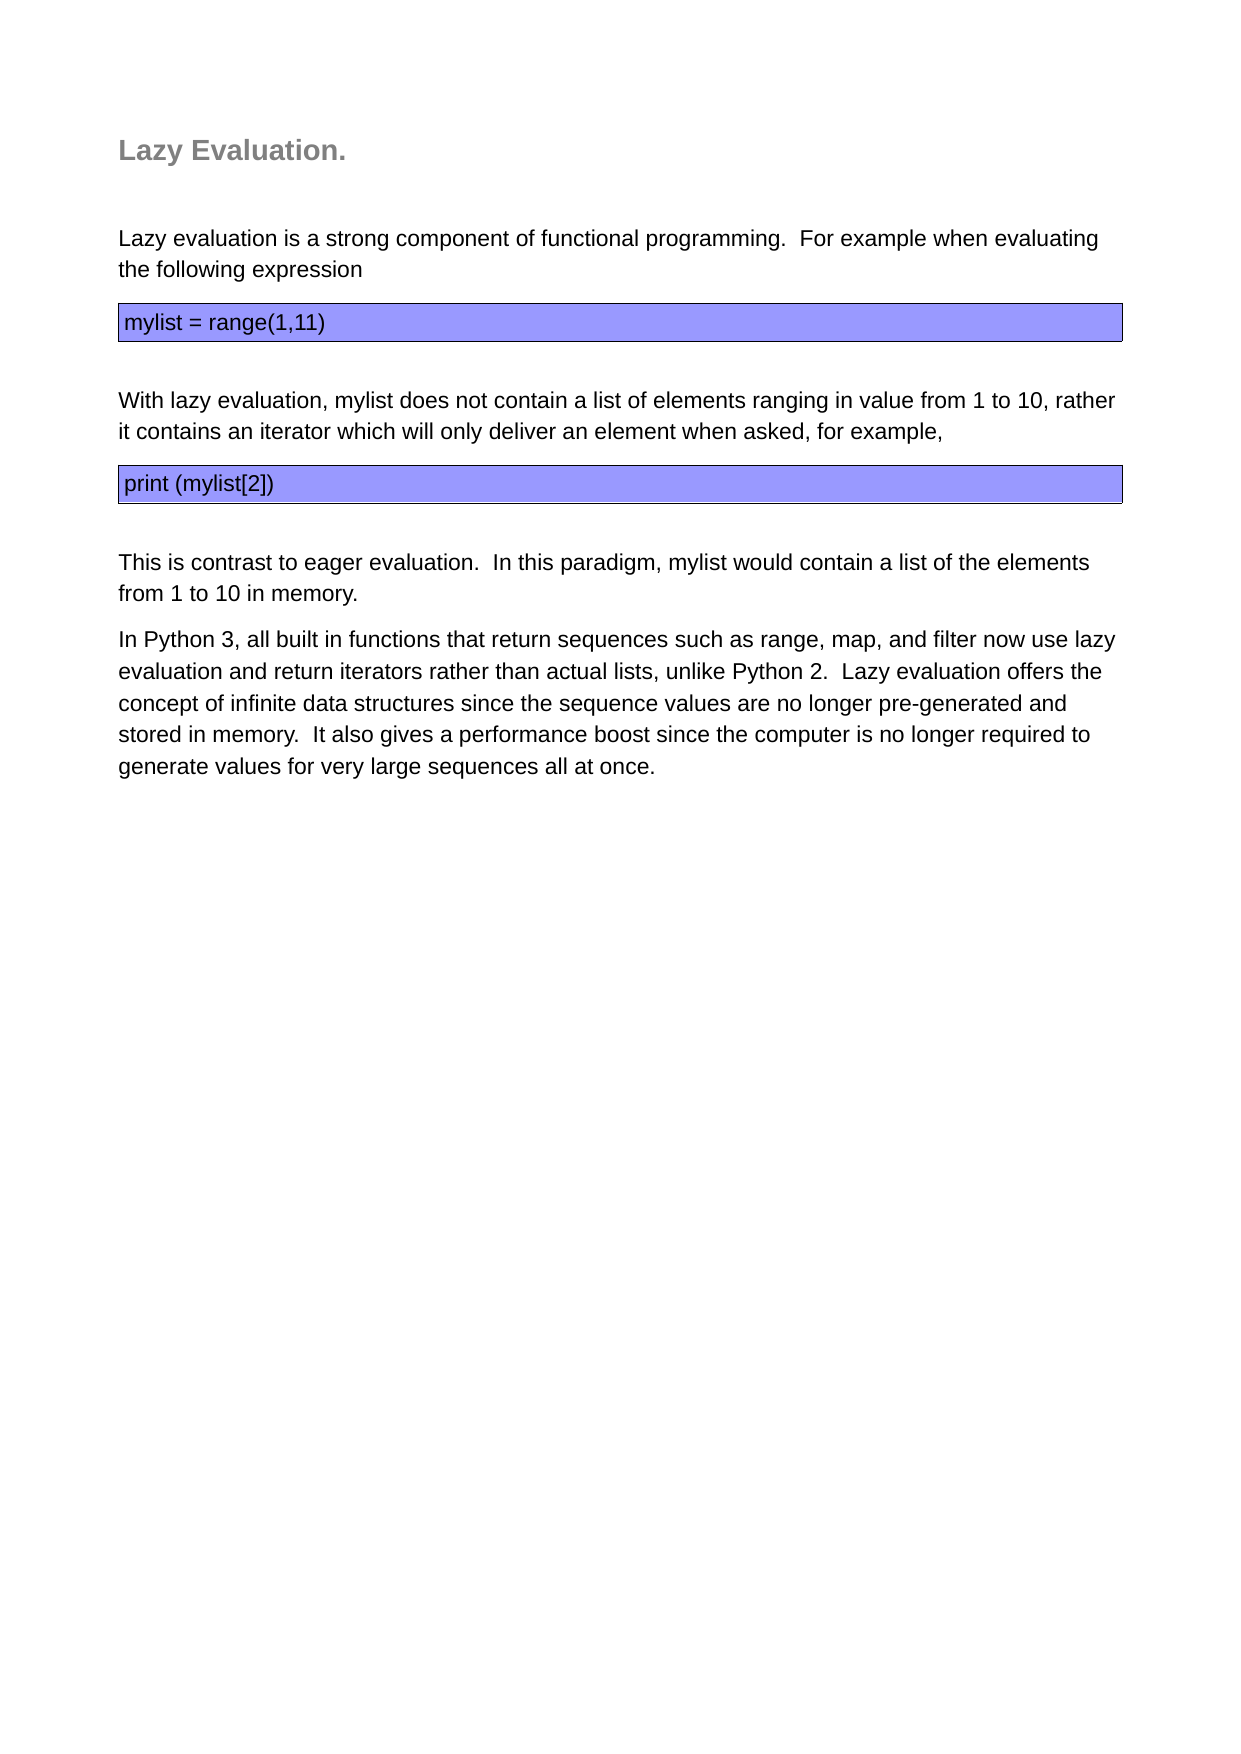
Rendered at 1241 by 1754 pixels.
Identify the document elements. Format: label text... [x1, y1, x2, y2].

table_header mylist = range(1,11) [119, 304, 1122, 341]
text This is contrast to eager evaluation. In this paradigm, mylist would contain a list of the elements from 1 to 10 in memory. [118, 549, 1122, 607]
table_header print (mylist[2]) [119, 466, 1122, 502]
text With lazy evaluation, mylist does not contain a list of elements ranging in value from 1 to 10, rather it contains an iterator which will only deliver an element when asked, for example, [118, 387, 1122, 445]
subtitle Lazy Evaluation. [118, 133, 1122, 166]
text Lazy evaluation is a strong component of functional programming. For example when evaluating the following expression [118, 225, 1122, 283]
text In Python 3, all built in functions that return sequences such as range, map, and filter now use lazy evaluation and return iterators rather than actual lists, unlike Python 2. Lazy evaluation offers the concept of infinite data structures since the sequence values are no longer pre-generated and stored in memory. It also gives a performance boost since the computer is no longer required to generate values for very large sequences all at once. [118, 626, 1122, 779]
